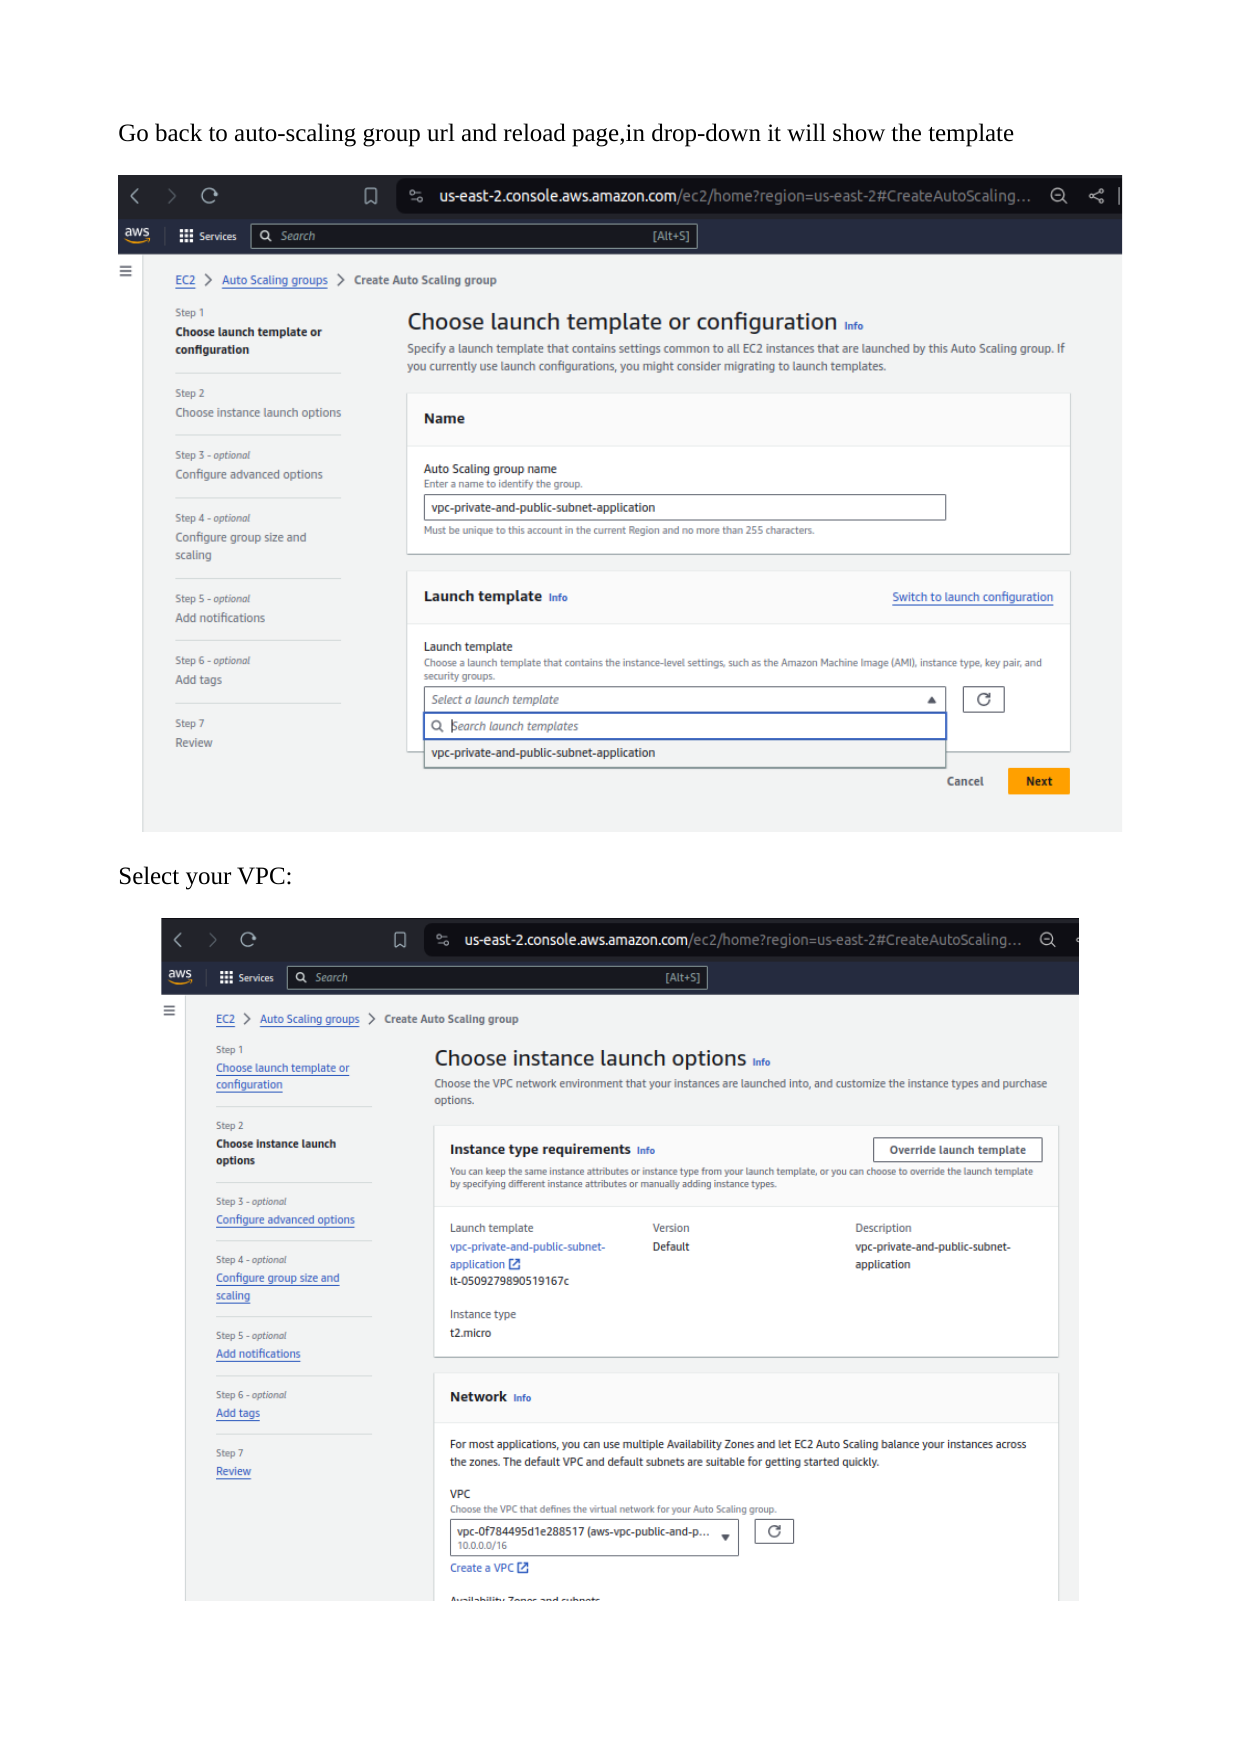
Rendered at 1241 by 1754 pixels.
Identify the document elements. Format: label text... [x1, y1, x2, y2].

picture [118, 175, 1123, 832]
picture [161, 918, 1079, 1601]
text Go back to auto-scaling group url and reload page,in drop-down it will show the template [118, 118, 1122, 147]
text Select your VPC: [118, 861, 1122, 889]
